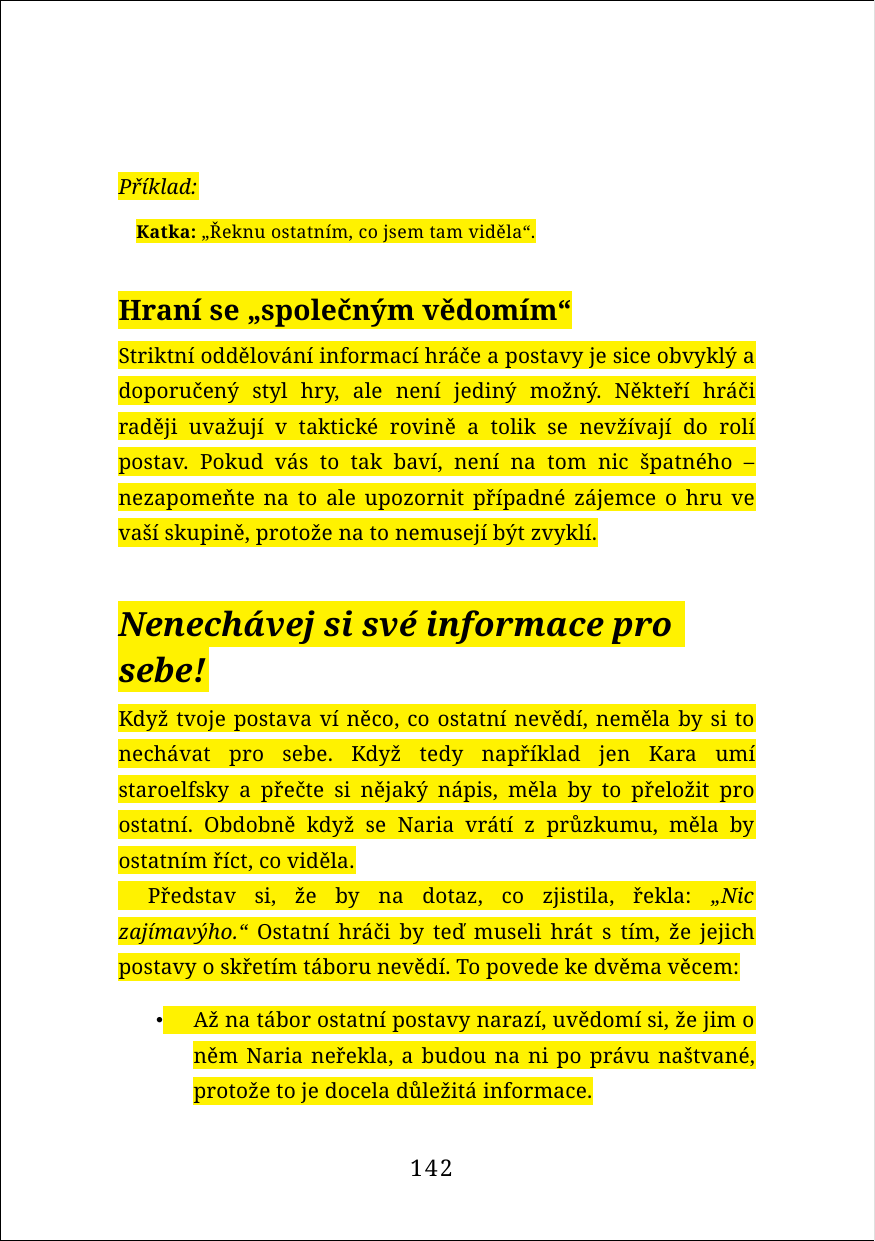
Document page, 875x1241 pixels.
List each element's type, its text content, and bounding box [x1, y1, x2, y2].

text Striktní oddělování informací hráče a postavy je sice obvyklý a doporučený styl hry, ale není jediný možný. Někteří hráči raději uvažují v taktické rovině a tolik se nevžívají do rolí postav. Pokud vás to tak baví, není na tom nic špatného – nezapomeňte na to ale upozornit případné zájemce o hru ve vaší skupině, protože na to nemusejí být zvyklí. [118, 341, 756, 547]
subtitle Nenechávej si své informace pro sebe! [118, 601, 756, 692]
text Když tvoje postava ví něco, co ostatní nevědí, neměla by si to nechávat pro sebe. Když tedy například jen Kara umí staroelfsky a přečte si nějaký nápis, měla by to přeložit pro ostatní. Obdobně když se Naria vrátí z průzkumu, měla by ostatním říct, co viděla. Představ si, že by na dotaz, co zjistila, řekla: „Nic zajímavýho.“ Ostatní hráči by teď museli hrát s tím, že jejich postavy o skřetím táboru nevědí. To povede ke dvěma věcem: [118, 704, 756, 981]
list Až na tábor ostatní postavy narazí, uvědomí si, že jim o něm Naria neřekla, a budou na ni po právu naštvané, protože to je docela důležitá informace. [156, 1006, 756, 1105]
text Příklad: [118, 172, 756, 200]
subtitle Hraní se „společným vědomím“ [118, 291, 756, 329]
text Katka: „Řeknu ostatním, co jsem tam viděla“. [136, 219, 756, 243]
